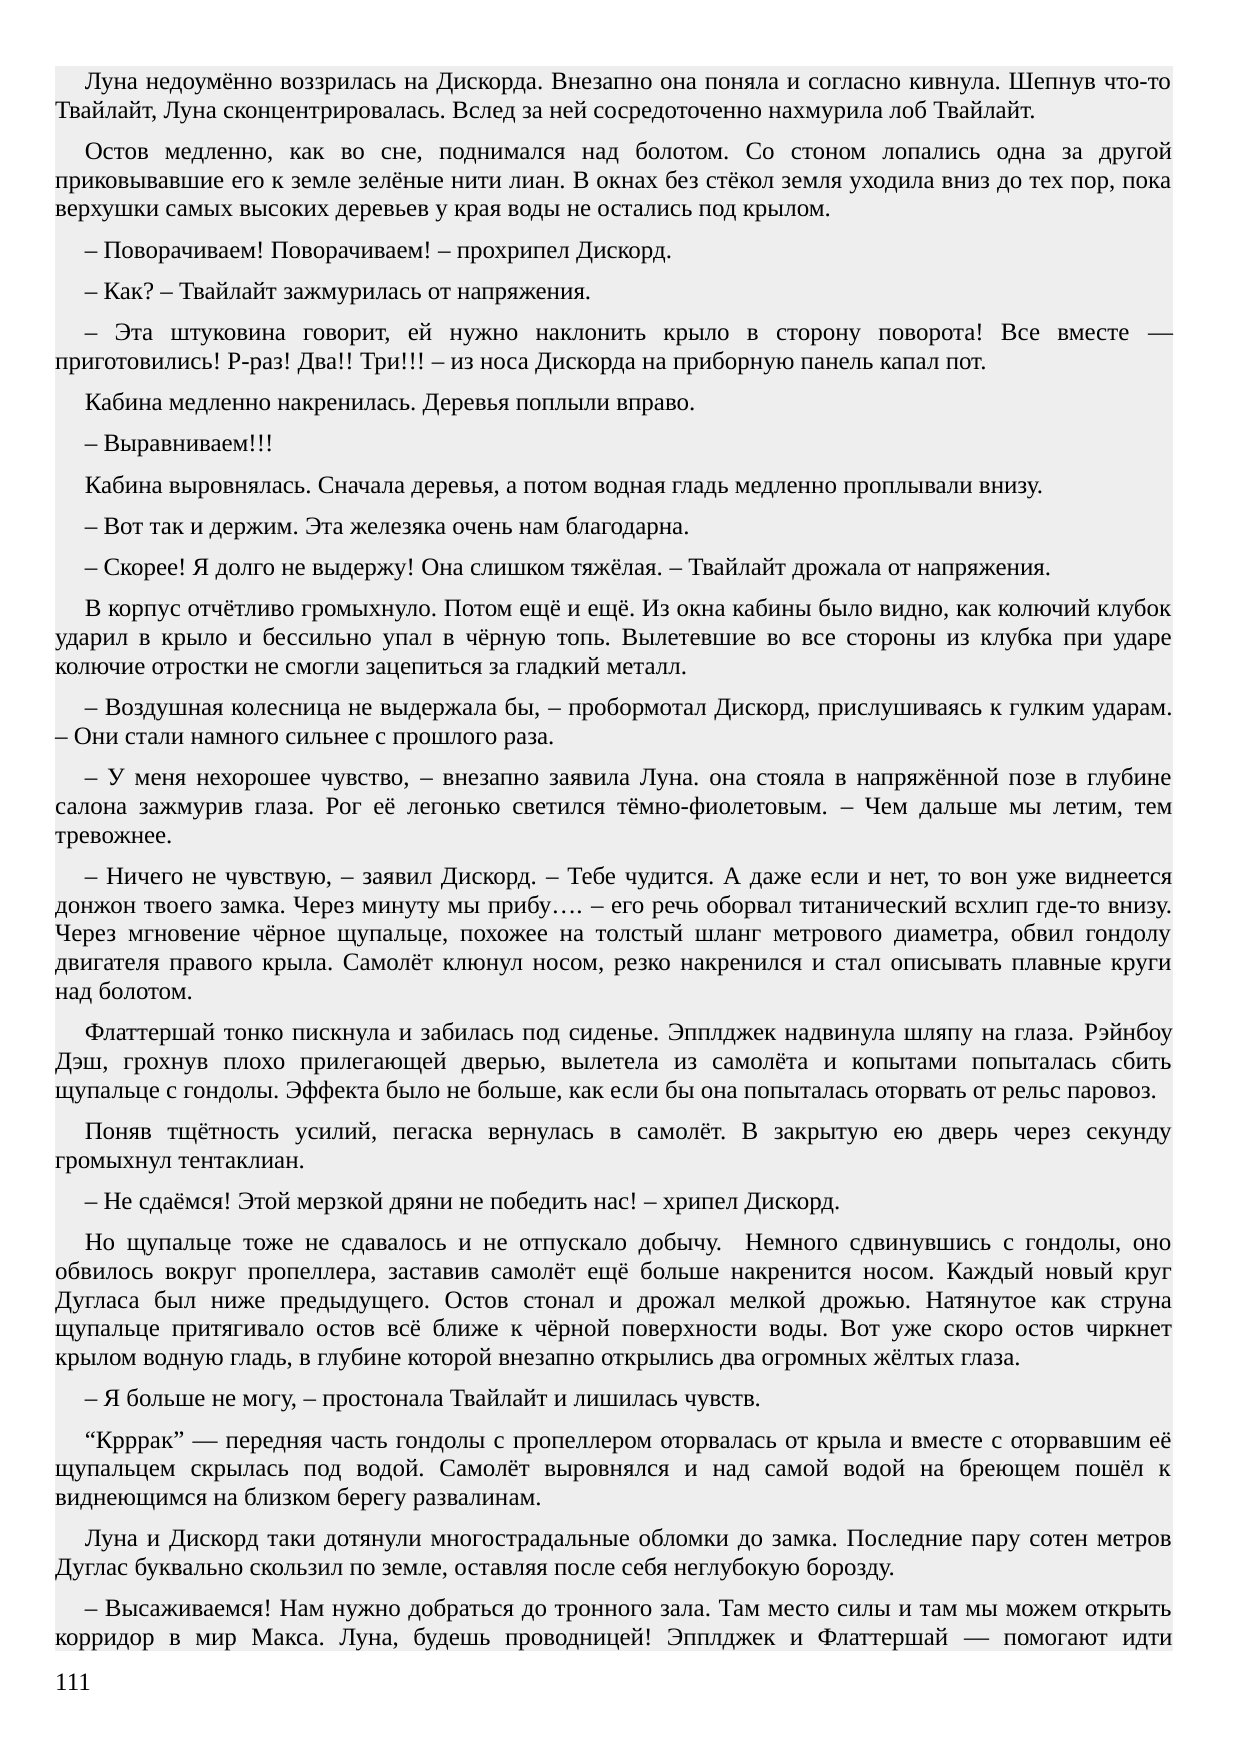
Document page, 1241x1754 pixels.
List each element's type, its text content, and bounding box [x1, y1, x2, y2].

text Кабина выровнялась. Сначала деревья, а потом водная гладь медленно проплывали внизу. [55, 470, 1173, 498]
text – Я больше не могу, – простонала Твайлайт и лишилась чувств. [55, 1383, 1173, 1412]
text “Крррак” — передняя часть гондолы с пропеллером оторвалась от крыла и вместе с оторвавшим её щупальцем скрылась под водой. Самолёт выровнялся и над самой водой на бреющем пошёл к виднеющимся на близком берегу развалинам. [55, 1425, 1173, 1511]
text – Вот так и держим. Эта железяка очень нам благодарна. [55, 511, 1173, 540]
text – Эта штуковина говорит, ей нужно наклонить крыло в сторону поворота! Все вместе — приготовились! Р-раз! Два!! Три!!! – из носа Дискорда на приборную панель капал пот. [55, 317, 1173, 375]
text Но щупальце тоже не сдавалось и не отпускало добычу. Немного сдвинувшись с гондолы, оно обвилось вокруг пропеллера, заставив самолёт ещё больше накренится носом. Каждый новый круг Дугласа был ниже предыдущего. Остов стонал и дрожал мелкой дрожью. Натянутое как струна щупальце притягивало остов всё ближе к чёрной поверхности воды. Вот уже скоро остов чиркнет крылом водную гладь, в глубине которой внезапно открылись два огромных жёлтых глаза. [55, 1227, 1173, 1371]
text В корпус отчётливо громыхнуло. Потом ещё и ещё. Из окна кабины было видно, как колючий клубок ударил в крыло и бессильно упал в чёрную топь. Вылетевшие во все стороны из клубка при ударе колючие отростки не смогли зацепиться за гладкий металл. [55, 593, 1173, 680]
text – Ничего не чувствую, – заявил Дискорд. – Тебе чудится. А даже если и нет, то вон уже виднеется донжон твоего замка. Через минуту мы прибу…. – его речь оборвал титанический всхлип где-то внизу. Через мгновение чёрное щупальце, похожее на толстый шланг метрового диаметра, обвил гондолу двигателя правого крыла. Самолёт клюнул носом, резко накренился и стал описывать плавные круги над болотом. [55, 861, 1173, 1005]
text – Высаживаемся! Нам нужно добраться до тронного зала. Там место силы и там мы можем открыть корридор в мир Макса. Луна, будешь проводницей! Эпплджек и Флаттершай — помогают идти [55, 1593, 1173, 1651]
text Поняв тщётность усилий, пегаска вернулась в самолёт. В закрытую ею дверь через секунду громыхнул тентаклиан. [55, 1116, 1173, 1173]
text Остов медленно, как во сне, поднимался над болотом. Со стоном лопались одна за другой приковывавшие его к земле зелёные нити лиан. В окнах без стёкол земля уходила вниз до тех пор, пока верхушки самых высоких деревьев у края воды не остались под крылом. [55, 136, 1173, 222]
text – Выравниваем!!! [55, 428, 1173, 457]
text Луна недоумённо воззрилась на Дискорда. Внезапно она поняла и согласно кивнула. Шепнув что-то Твайлайт, Луна сконцентрировалась. Вслед за ней сосредоточенно нахмурила лоб Твайлайт. [55, 66, 1173, 123]
text – Поворачиваем! Поворачиваем! – прохрипел Дискорд. [55, 235, 1173, 263]
text – Как? – Твайлайт зажмурилась от напряжения. [55, 276, 1173, 305]
text Флаттершай тонко пискнула и забилась под сиденье. Эпплджек надвинула шляпу на глаза. Рэйнбоу Дэш, грохнув плохо прилегающей дверью, вылетела из самолёта и копытами попыталась сбить щупальце с гондолы. Эффекта было не больше, как если бы она попыталась оторвать от рельс паровоз. [55, 1017, 1173, 1103]
text – Воздушная колесница не выдержала бы, – пробормотал Дискорд, прислушиваясь к гулким ударам. – Они стали намного сильнее с прошлого раза. [55, 692, 1173, 750]
text Луна и Дискорд таки дотянули многострадальные обломки до замка. Последние пару сотен метров Дуглас буквально скользил по земле, оставляя после себя неглубокую борозду. [55, 1523, 1173, 1581]
text – У меня нехорошее чувство, – внезапно заявила Луна. она стояла в напряжённой позе в глубине салона зажмурив глаза. Рог её легонько светился тёмно-фиолетовым. – Чем дальше мы летим, тем тревожнее. [55, 762, 1173, 848]
text Кабина медленно накренилась. Деревья поплыли вправо. [55, 387, 1173, 416]
text – Скорее! Я долго не выдержу! Она слишком тяжёлая. – Твайлайт дрожала от напряжения. [55, 552, 1173, 581]
text – Не сдаёмся! Этой мерзкой дряни не победить нас! – хрипел Дискорд. [55, 1186, 1173, 1215]
